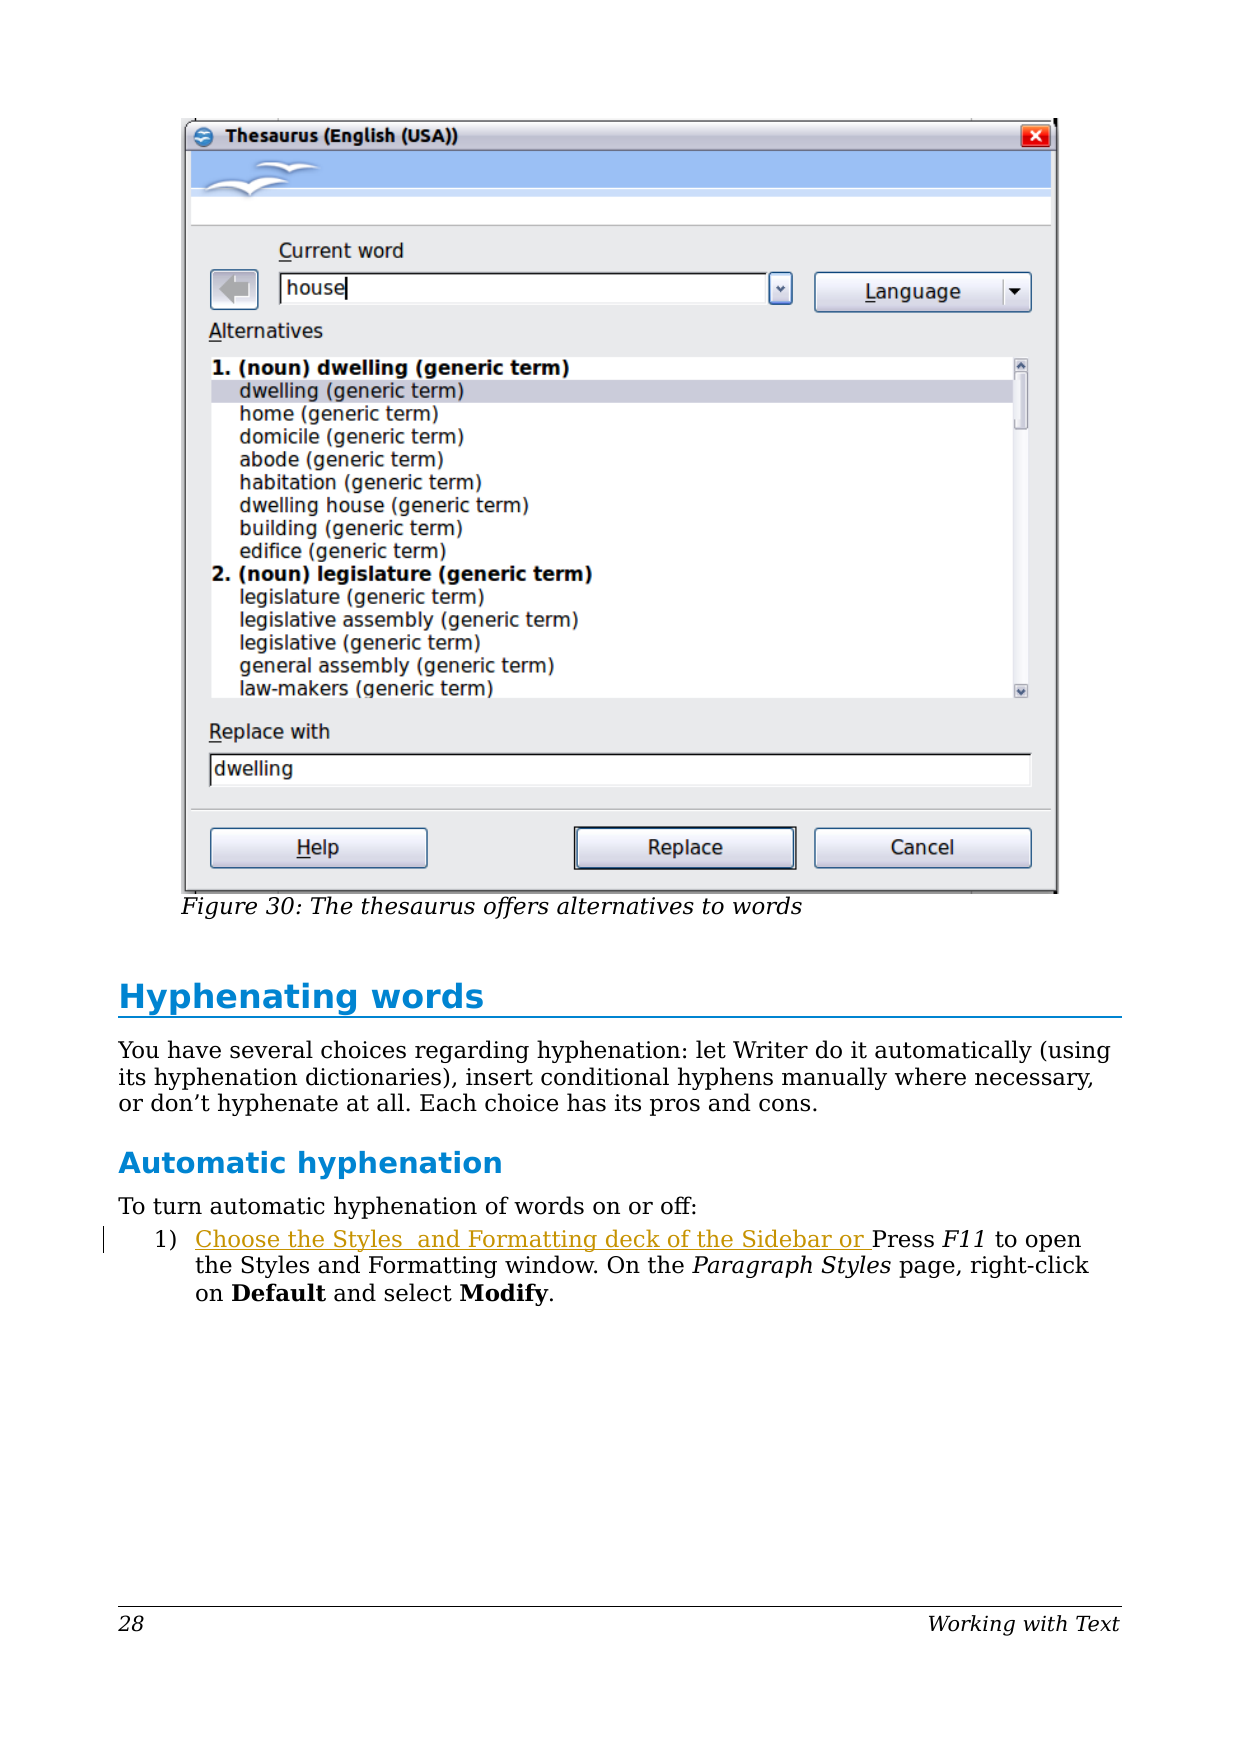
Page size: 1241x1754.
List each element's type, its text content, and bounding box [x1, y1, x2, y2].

list Choose the Styles and Formatting deck of the Sidebar or Press F11 to open the Styles and Formatting window. On the Paragraph Styles page, right-click on Default and select Modify. [177, 1226, 1122, 1306]
subtitle Hyphenating words [118, 977, 1122, 1016]
list You have several choices regarding hyphenation: let Writer do it automatically (using its hyphenation dictionaries), insert conditional hyphens manually where necessary, or don’t hyphenate at all. Each choice has its pros and cons. [118, 1037, 1122, 1117]
picture [181, 118, 1060, 894]
list To turn automatic hyphenation of words on or off: [118, 1193, 1122, 1219]
text Figure 30: The thesaurus offers alternatives to words [181, 894, 1059, 920]
subtitle Automatic hyphenation [118, 1147, 1122, 1181]
